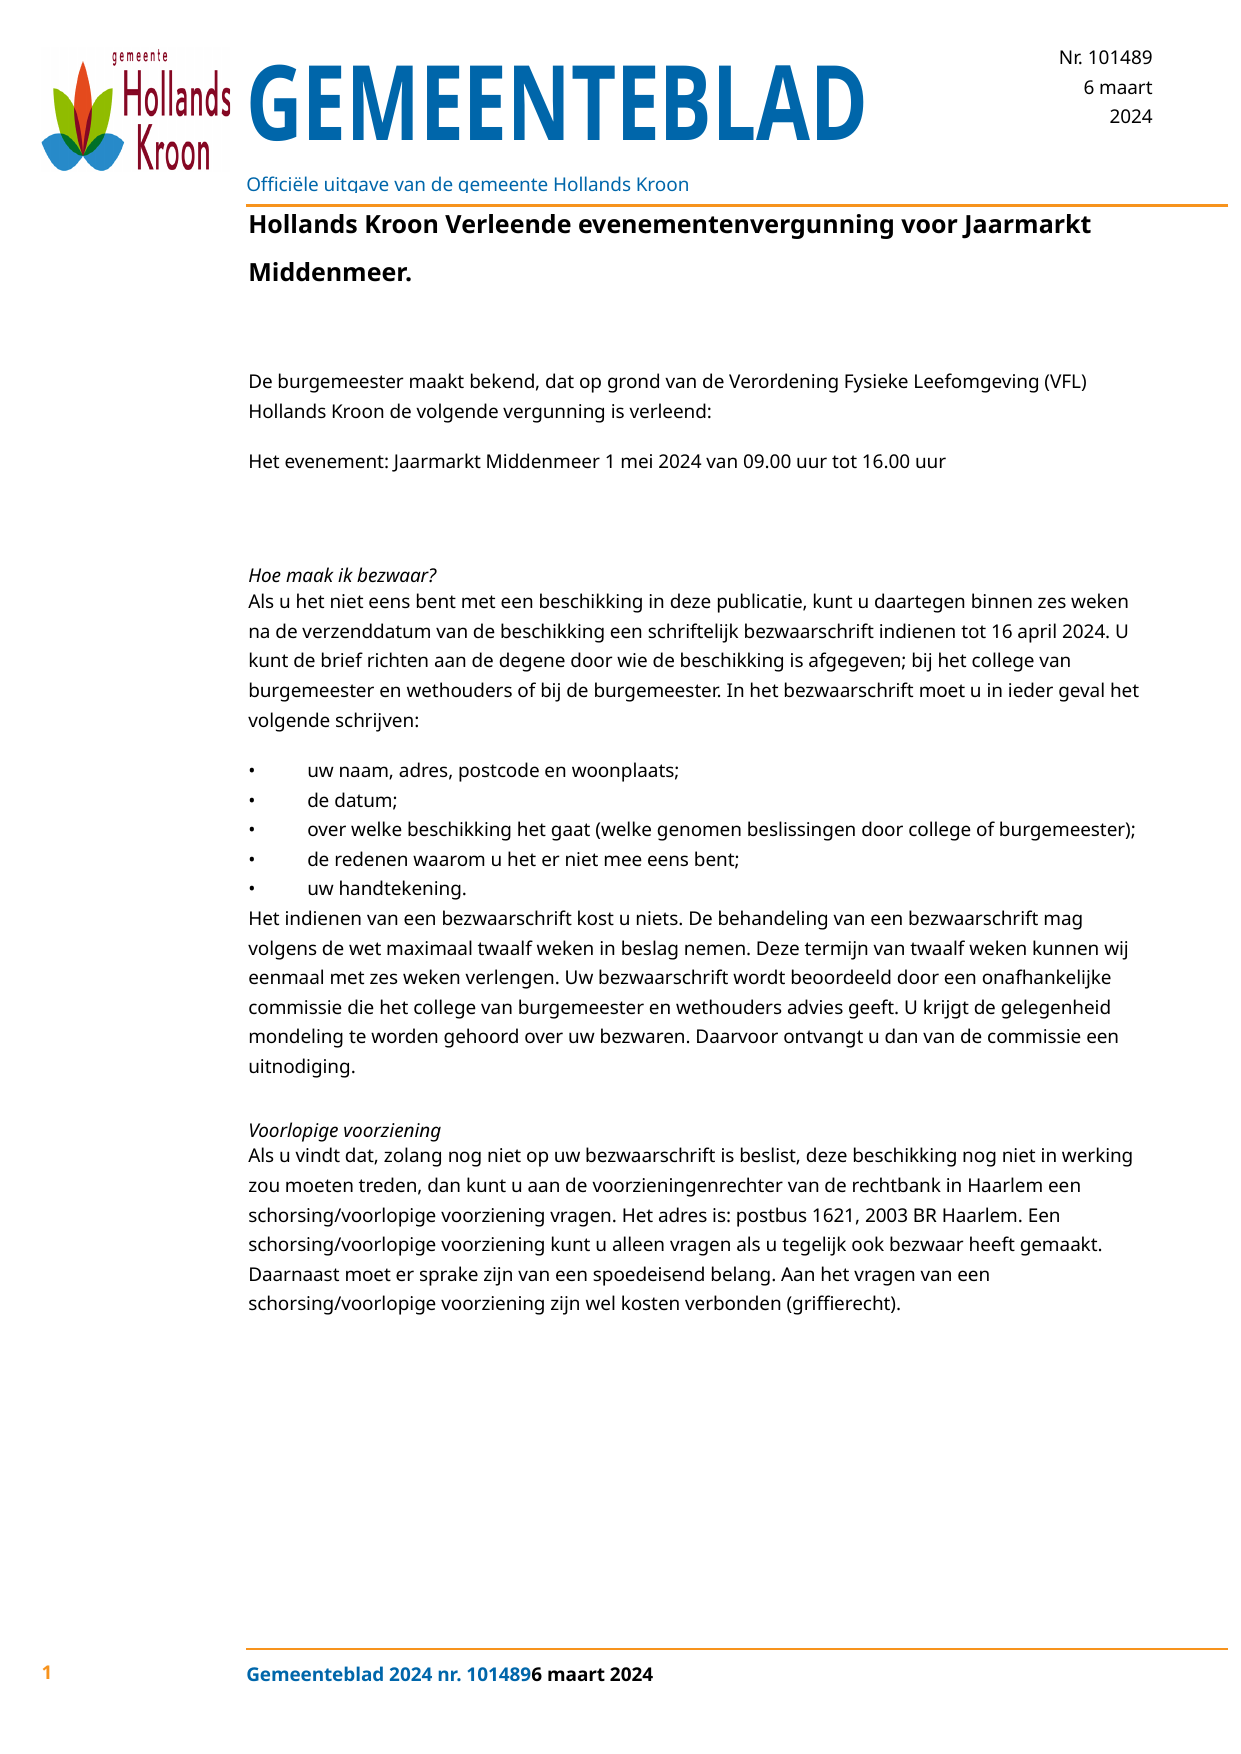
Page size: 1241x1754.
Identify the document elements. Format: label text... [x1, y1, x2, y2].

text Het evenement: Jaarmarkt Middenmeer 1 mei 2024 van 09.00 uur tot 16.00 uur [248, 448, 1152, 474]
list over welke beschikking het gaat (welke genomen beslissingen door college of burgemeester); [248, 816, 1152, 842]
picture [41, 47, 231, 172]
list uw handtekening. [248, 876, 1152, 901]
text Als u het niet eens bent met een beschikking in deze publicatie, kunt u daartegen binnen zes weken na de verzenddatum van de beschikking een schriftelijk bezwaarschrift indienen tot 16 april 2024. U kunt de brief richten aan de degene door wie de beschikking is afgegeven; bij het college van burgemeester en wethouders of bij de burgemeester. In het bezwaarschrift moet u in ieder geval het volgende schrijven: [248, 588, 1152, 732]
text Als u vindt dat, zolang nog niet op uw bezwaarschrift is beslist, deze beschikking nog niet in werking zou moeten treden, dan kunt u aan de voorzieningenrechter van de rechtbank in Haarlem een schorsing/voorlopige voorziening vragen. Het adres is: postbus 1621, 2003 BR Haarlem. Een schorsing/voorlopige voorziening kunt u alleen vragen als u tegelijk ook bezwaar heeft gemaakt. Daarnaast moet er sprake zijn van een spoedeisend belang. Aan het vragen van een schorsing/voorlopige voorziening zijn wel kosten verbonden (griffierecht). [248, 1143, 1152, 1316]
text Hoe maak ik bezwaar? [248, 563, 1152, 588]
list de datum; [248, 787, 1152, 812]
text Hollands Kroon Verleende evenementenvergunning voor Jaarmarkt Middenmeer. [248, 207, 1152, 288]
list uw naam, adres, postcode en woonplaats; [248, 757, 1152, 783]
text Het indienen van een bezwaarschrift kost u niets. De behandeling van een bezwaarschrift mag volgens de wet maximaal twaalf weken in beslag nemen. Deze termijn van twaalf weken kunnen wij eenmaal met zes weken verlengen. Uw bezwaarschrift wordt beoordeeld door een onafhankelijke commissie die het college van burgemeester en wethouders advies geeft. U krijgt de gelegenheid mondeling te worden gehoord over uw bezwaren. Daarvoor ontvangt u dan van de commissie een uitnodiging. [248, 905, 1152, 1079]
text Voorlopige voorziening [248, 1117, 1152, 1143]
text De burgemeester maakt bekend, dat op grond van de Verordening Fysieke Leefomgeving (VFL) Hollands Kroon de volgende vergunning is verleend: [248, 368, 1152, 424]
list de redenen waarom u het er niet mee eens bent; [248, 846, 1152, 872]
